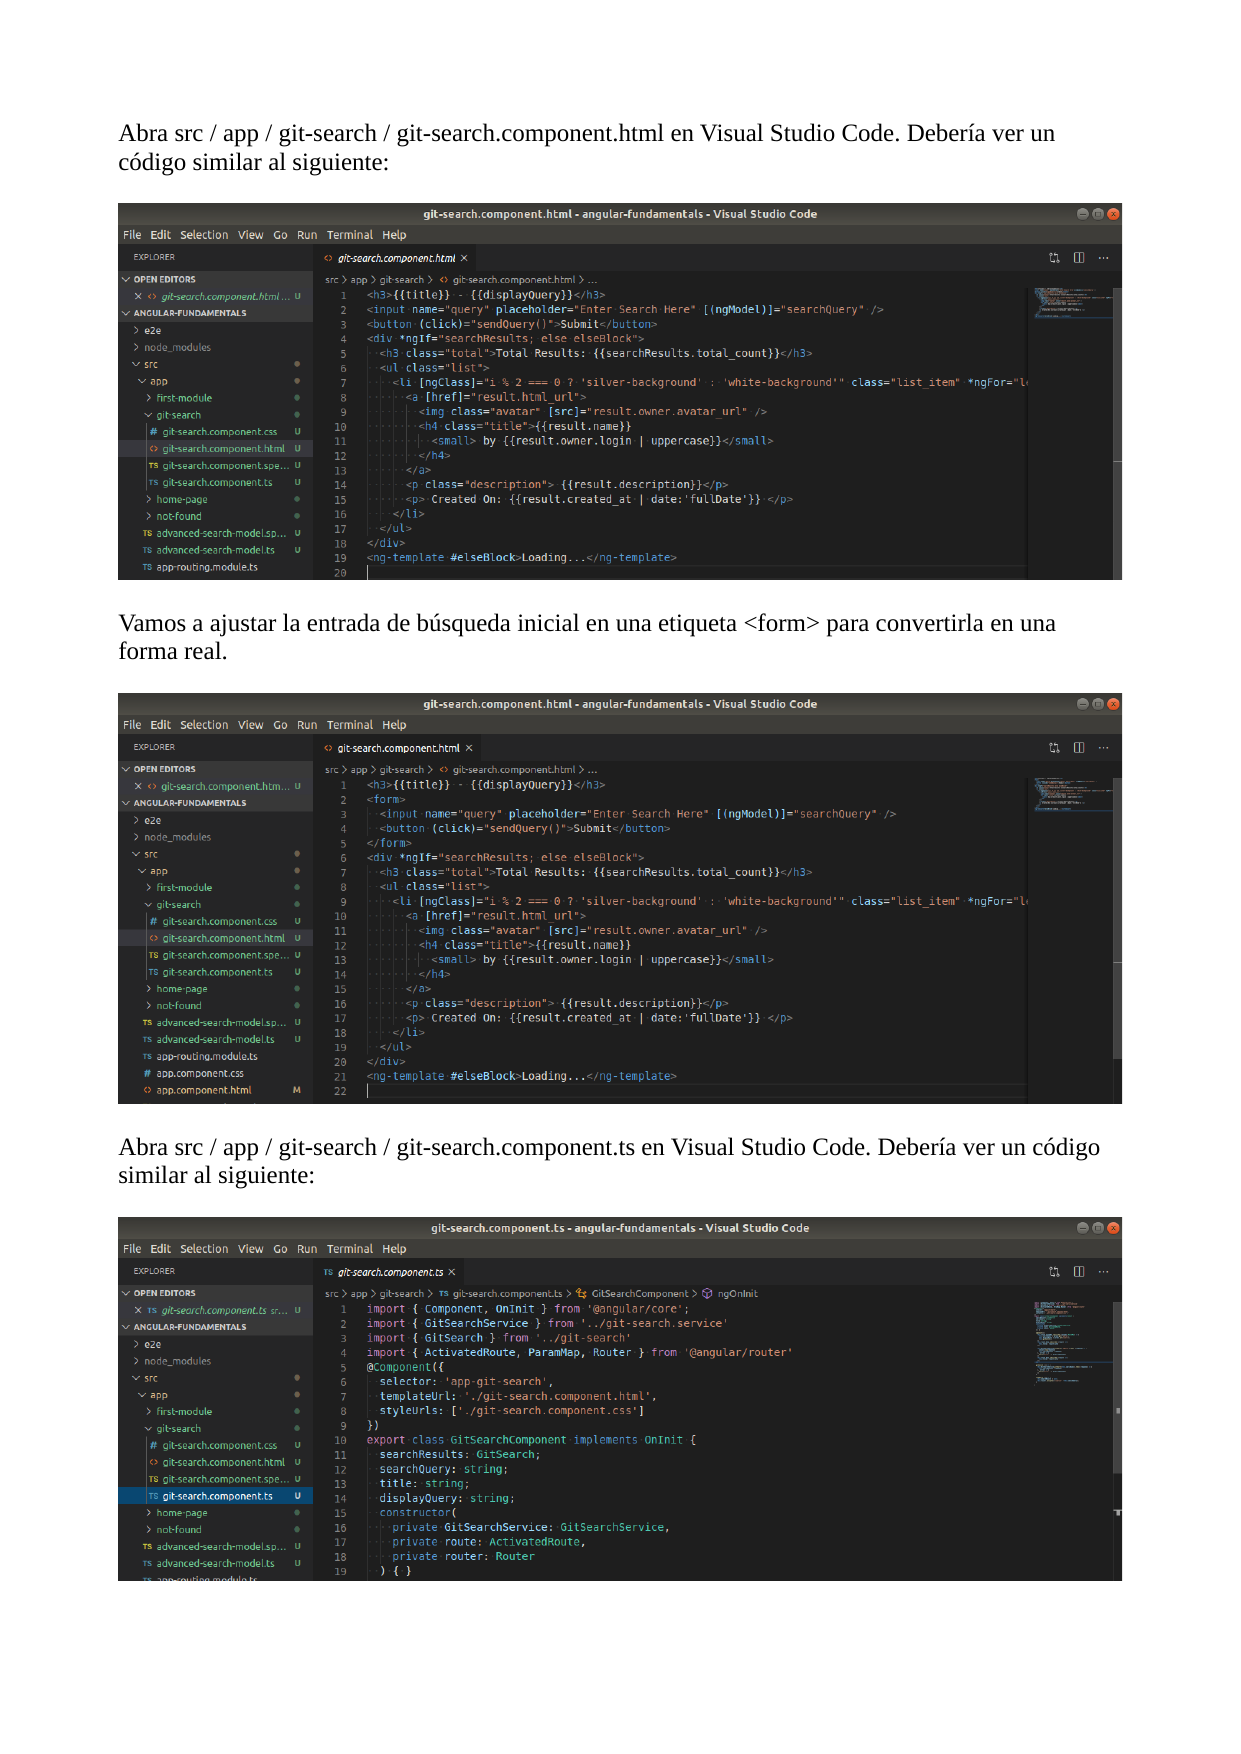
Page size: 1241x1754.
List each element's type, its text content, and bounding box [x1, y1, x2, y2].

text Abra src / app / git-search / git-search.component.ts en Visual Studio Code. Debería ver un código similar al siguiente: [118, 1132, 1122, 1189]
text Vamos a ajustar la entrada de búsqueda inicial en una etiqueta <form> para convertirla en una forma real. [118, 608, 1122, 665]
picture [118, 693, 1123, 1104]
picture [118, 1217, 1123, 1581]
text Abra src / app / git-search / git-search.component.html en Visual Studio Code. Debería ver un código similar al siguiente: [118, 118, 1122, 176]
picture [118, 203, 1123, 580]
